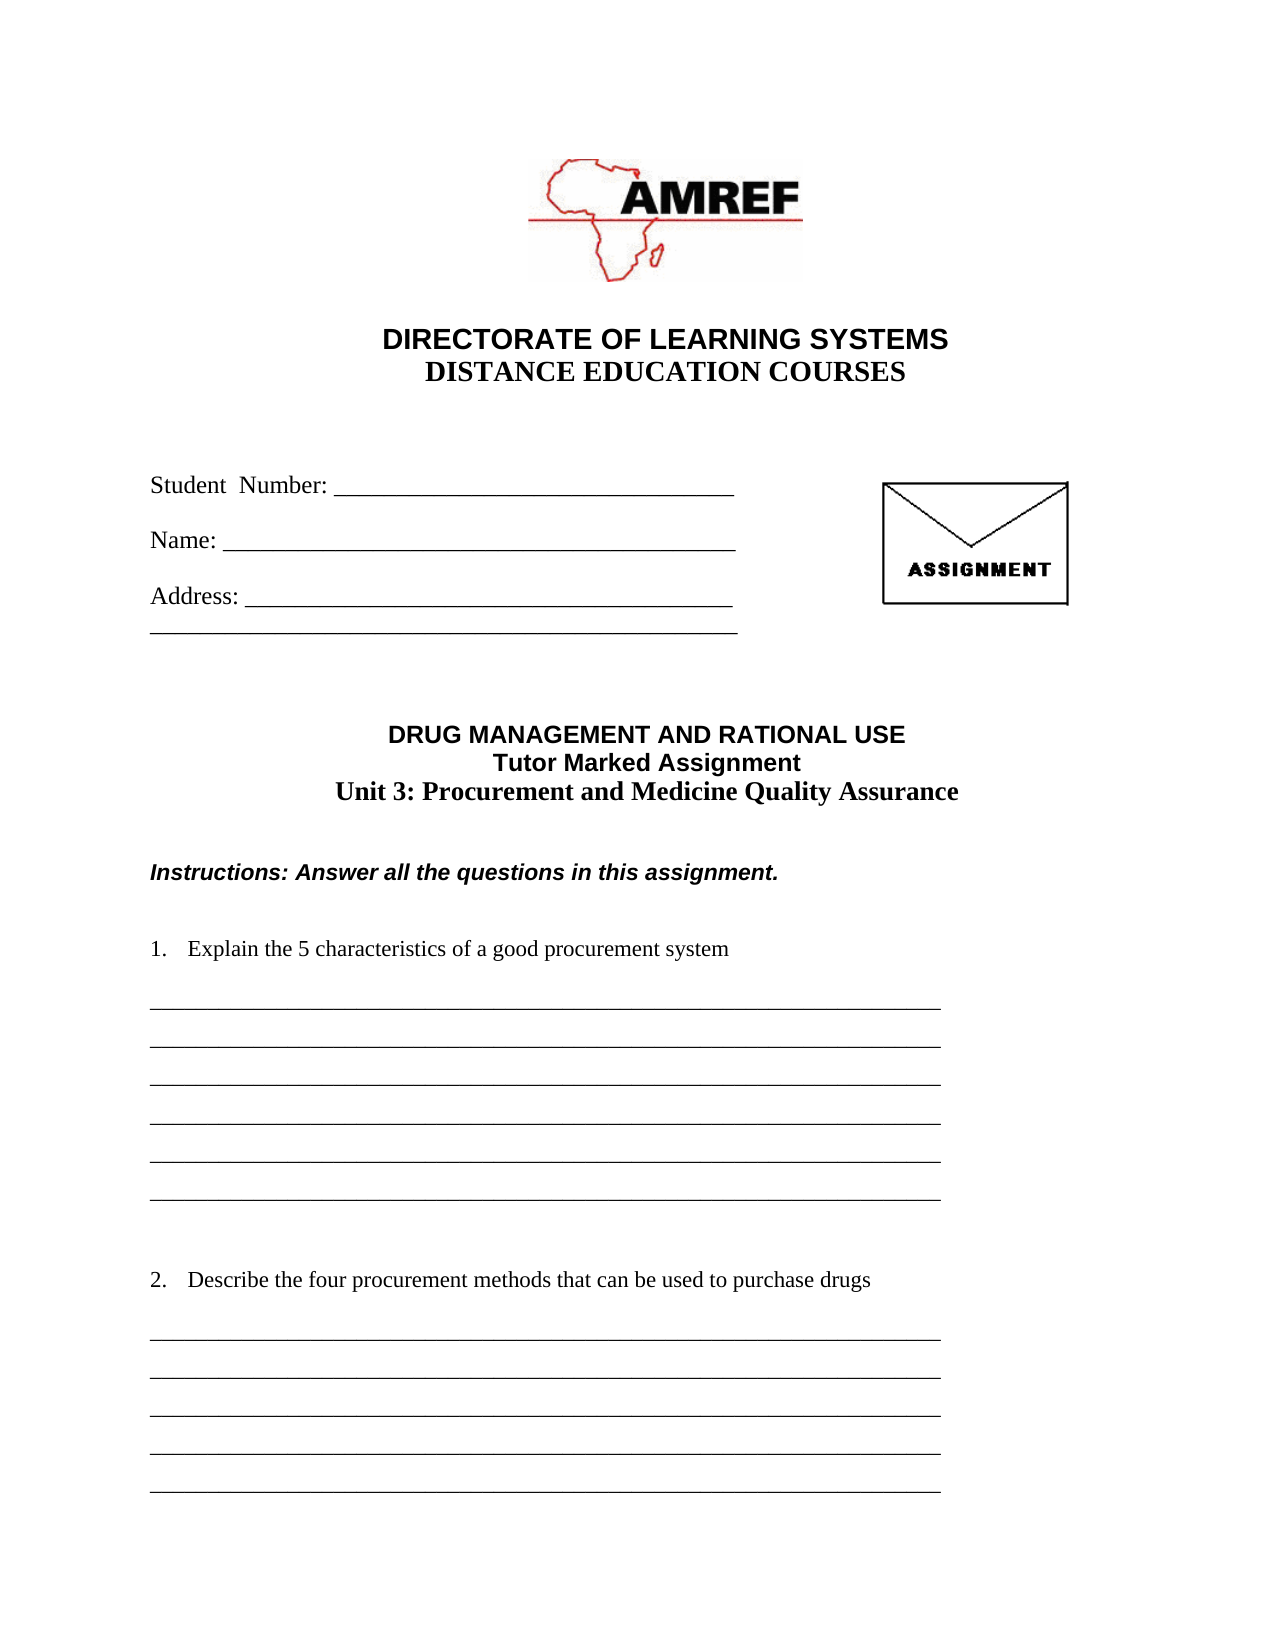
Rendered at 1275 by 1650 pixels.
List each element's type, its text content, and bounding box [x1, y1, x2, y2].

text Tutor Marked Assignment [150, 749, 1144, 777]
picture [879, 480, 1072, 608]
text DRUG MANAGEMENT AND RATIONAL USE [150, 721, 1144, 749]
text _____________________________________________________________________ [150, 1394, 1144, 1419]
text Instructions: Answer all the questions in this assignment. [150, 860, 1144, 886]
text _____________________________________________________________________ [150, 1318, 1144, 1343]
text DIRECTORATE OF LEARNING SYSTEMS [187, 323, 1144, 356]
text _____________________________________________________________________ [150, 1470, 1144, 1496]
text _____________________________________________________________________ [150, 1140, 1144, 1165]
text _____________________________________________________________________ [150, 1356, 1144, 1381]
subtitle Unit 3: Procurement and Medicine Quality Assurance [150, 777, 1144, 807]
text DISTANCE EDUCATION COURSES [187, 356, 1144, 388]
table_header [851, 471, 1144, 637]
text _____________________________________________________________________ [150, 1432, 1144, 1457]
text _____________________________________________________________________ [150, 1063, 1144, 1089]
table_header Student Number: ________________________________ Name: _________________________________________ Address: _______________________________________ _______________________________________________ [139, 471, 851, 637]
text _____________________________________________________________________ [150, 1178, 1144, 1203]
list Describe the four procurement methods that can be used to purchase drugs [150, 1267, 1144, 1292]
text _____________________________________________________________________ [150, 1025, 1144, 1051]
list Explain the 5 characteristics of a good procurement system [150, 936, 1144, 962]
picture [528, 159, 803, 282]
text _____________________________________________________________________ [150, 987, 1144, 1013]
text _____________________________________________________________________ [150, 1102, 1144, 1127]
